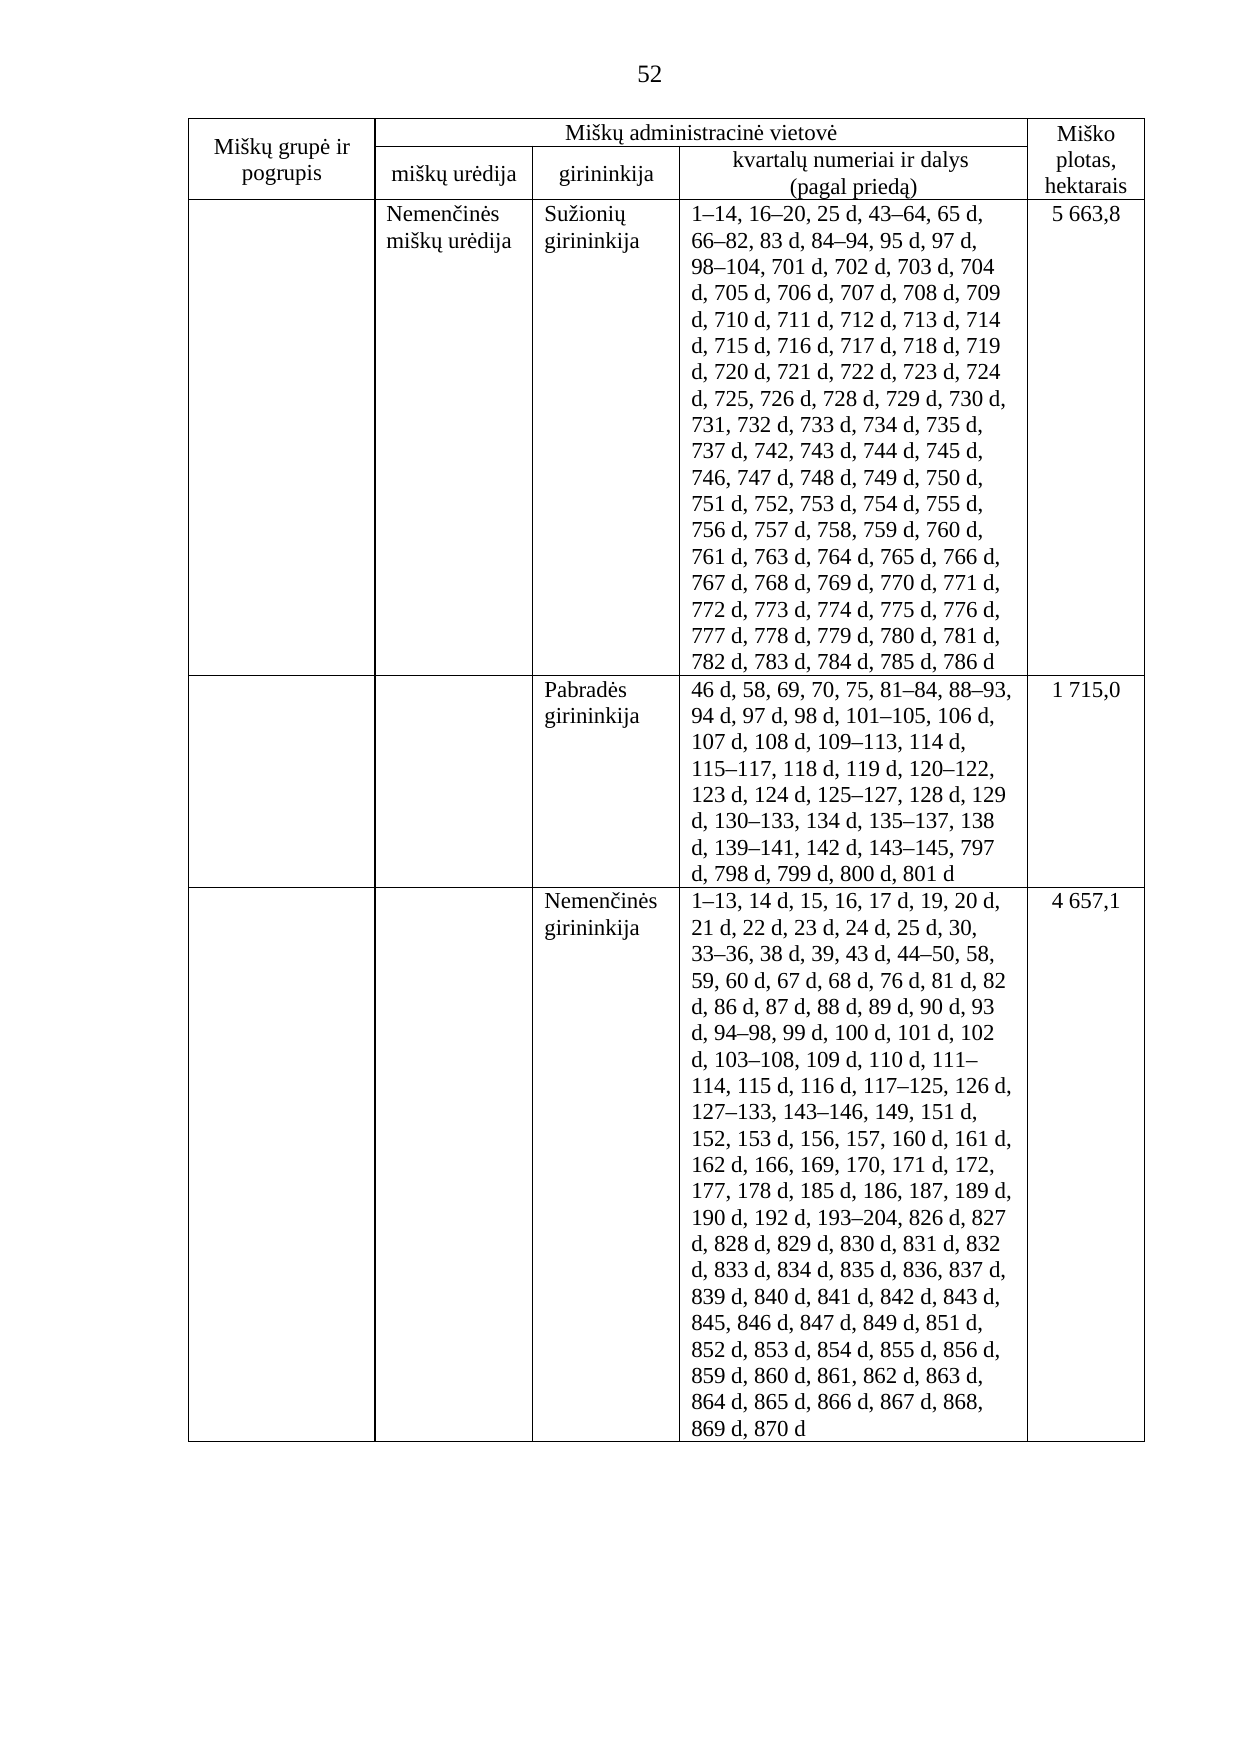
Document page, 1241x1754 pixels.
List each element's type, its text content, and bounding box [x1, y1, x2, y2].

table_cell [189, 888, 374, 1441]
table_cell [189, 676, 374, 887]
table_header Miško plotas, hektarais [1028, 119, 1144, 199]
table_cell [376, 888, 532, 1441]
table_cell 1–13, 14 d, 15, 16, 17 d, 19, 20 d, 21 d, 22 d, 23 d, 24 d, 25 d, 30, 33–36, 38 d, 39, 43 d, 44–50, 58, 59, 60 d, 67 d, 68 d, 76 d, 81 d, 82 d, 86 d, 87 d, 88 d, 89 d, 90 d, 93 d, 94–98, 99 d, 100 d, 101 d, 102 d, 103–108, 109 d, 110 d, 111–114, 115 d, 116 d, 117–125, 126 d, 127–133, 143–146, 149, 151 d, 152, 153 d, 156, 157, 160 d, 161 d, 162 d, 166, 169, 170, 171 d, 172, 177, 178 d, 185 d, 186, 187, 189 d, 190 d, 192 d, 193–204, 826 d, 827 d, 828 d, 829 d, 830 d, 831 d, 832 d, 833 d, 834 d, 835 d, 836, 837 d, 839 d, 840 d, 841 d, 842 d, 843 d, 845, 846 d, 847 d, 849 d, 851 d, 852 d, 853 d, 854 d, 855 d, 856 d, 859 d, 860 d, 861, 862 d, 863 d, 864 d, 865 d, 866 d, 867 d, 868, 869 d, 870 d [680, 888, 1027, 1441]
table_cell kvartalų numeriai ir dalys (pagal priedą) [680, 147, 1027, 199]
table_header Miškų administracinė vietovė [376, 119, 1027, 146]
table_cell [189, 200, 374, 675]
table_cell 1 715,0 [1028, 676, 1144, 887]
table_cell Sužionių girininkija [533, 200, 679, 675]
table_cell [376, 676, 532, 887]
table_cell Nemenčinės girininkija [533, 888, 679, 1441]
table_cell 4 657,1 [1028, 888, 1144, 1441]
table_cell Nemenčinės miškų urėdija [376, 200, 532, 675]
table_cell 5 663,8 [1028, 200, 1144, 675]
table_cell Pabradės girininkija [533, 676, 679, 887]
table_cell girininkija [533, 147, 679, 199]
table_header Miškų grupė ir pogrupis [189, 119, 374, 199]
table_cell miškų urėdija [376, 147, 532, 199]
table_cell 1–14, 16–20, 25 d, 43–64, 65 d, 66–82, 83 d, 84–94, 95 d, 97 d, 98–104, 701 d, 702 d, 703 d, 704 d, 705 d, 706 d, 707 d, 708 d, 709 d, 710 d, 711 d, 712 d, 713 d, 714 d, 715 d, 716 d, 717 d, 718 d, 719 d, 720 d, 721 d, 722 d, 723 d, 724 d, 725, 726 d, 728 d, 729 d, 730 d, 731, 732 d, 733 d, 734 d, 735 d, 737 d, 742, 743 d, 744 d, 745 d, 746, 747 d, 748 d, 749 d, 750 d, 751 d, 752, 753 d, 754 d, 755 d, 756 d, 757 d, 758, 759 d, 760 d, 761 d, 763 d, 764 d, 765 d, 766 d, 767 d, 768 d, 769 d, 770 d, 771 d, 772 d, 773 d, 774 d, 775 d, 776 d, 777 d, 778 d, 779 d, 780 d, 781 d, 782 d, 783 d, 784 d, 785 d, 786 d [680, 200, 1027, 675]
table_cell 46 d, 58, 69, 70, 75, 81–84, 88–93, 94 d, 97 d, 98 d, 101–105, 106 d, 107 d, 108 d, 109–113, 114 d, 115–117, 118 d, 119 d, 120–122, 123 d, 124 d, 125–127, 128 d, 129 d, 130–133, 134 d, 135–137, 138 d, 139–141, 142 d, 143–145, 797 d, 798 d, 799 d, 800 d, 801 d [680, 676, 1027, 887]
